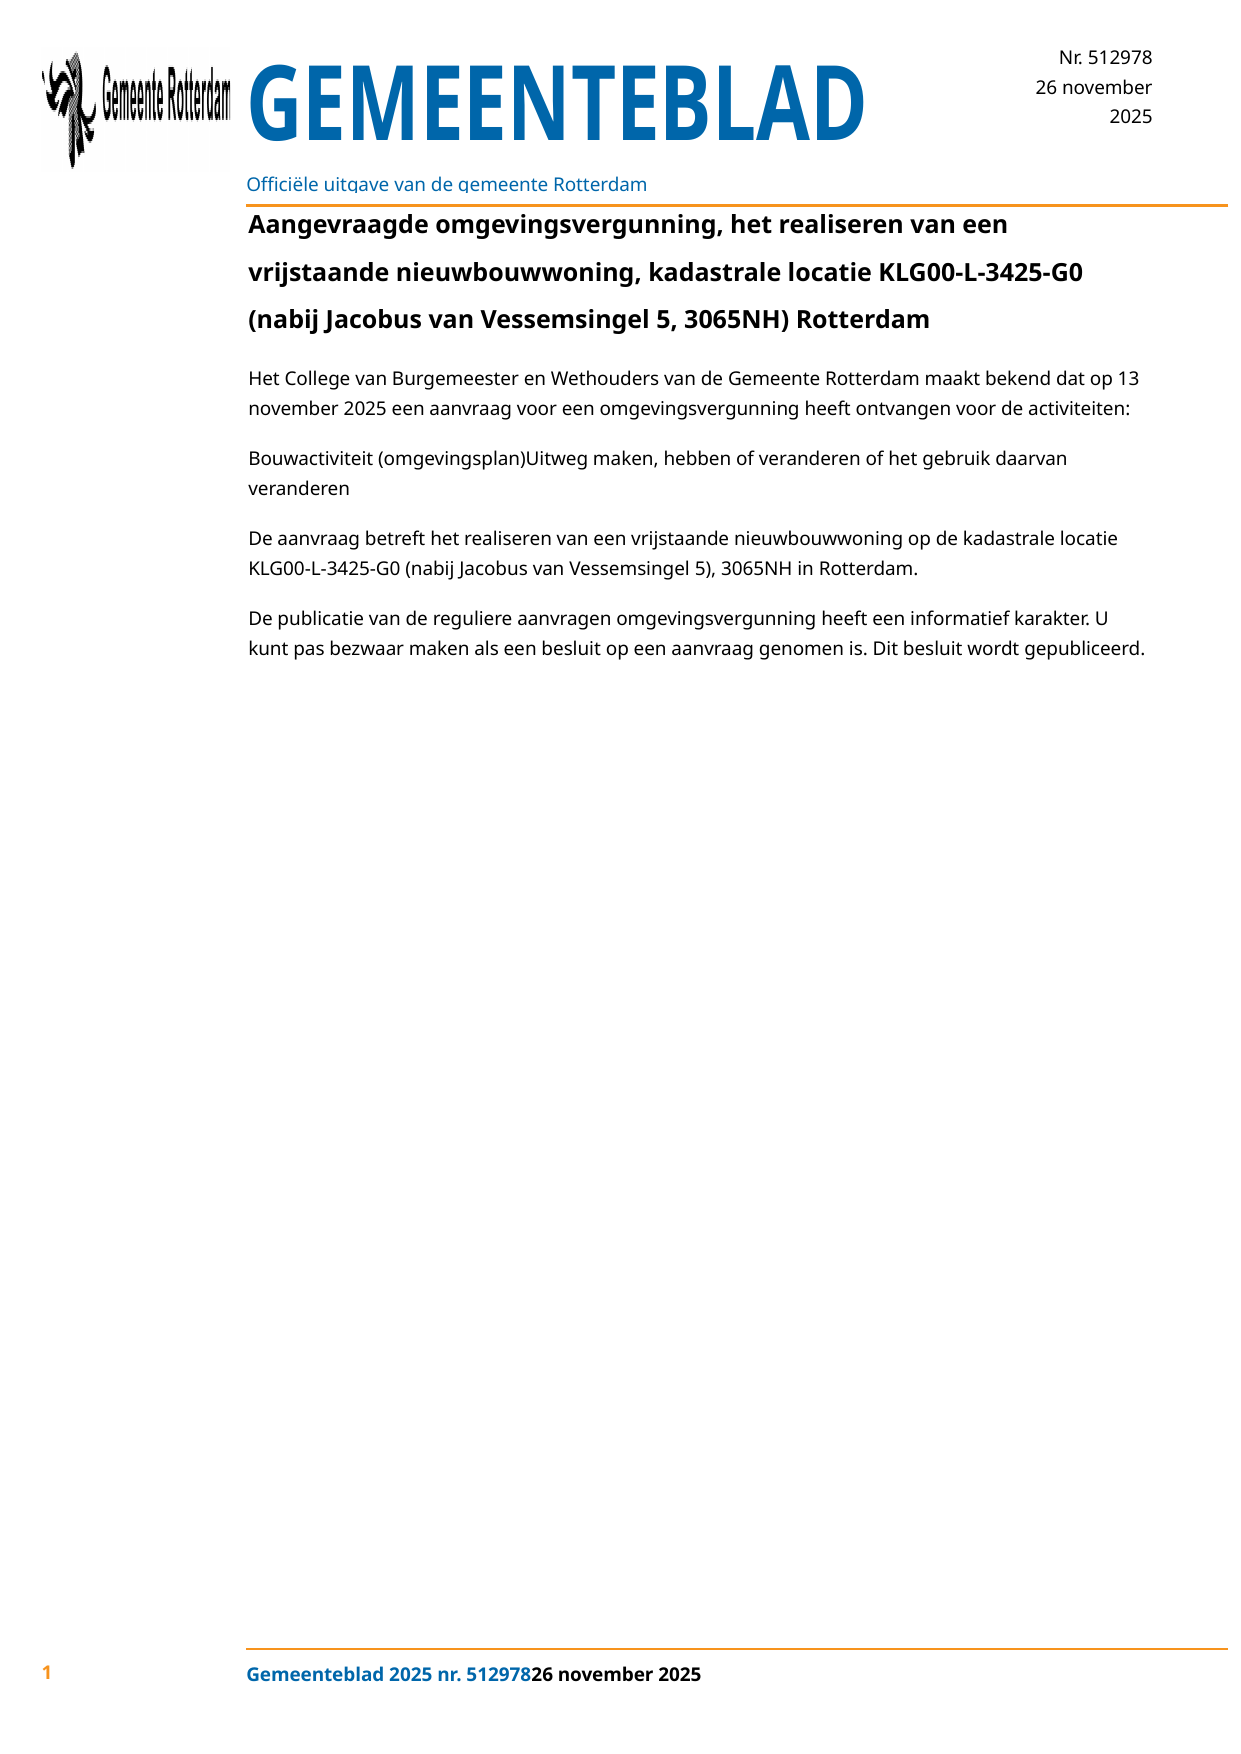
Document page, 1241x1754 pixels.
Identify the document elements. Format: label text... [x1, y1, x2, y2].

picture [41, 47, 231, 172]
text Bouwactiviteit (omgevingsplan)Uitweg maken, hebben of veranderen of het gebruik daarvan veranderen [248, 446, 1152, 501]
text Aangevraagde omgevingsvergunning, het realiseren van een vrijstaande nieuwbouwwoning, kadastrale locatie KLG00-L-3425-G0 (nabij Jacobus van Vessemsingel 5, 3065NH) Rotterdam [248, 207, 1152, 336]
text De aanvraag betreft het realiseren van een vrijstaande nieuwbouwwoning op de kadastrale locatie KLG00-L-3425-G0 (nabij Jacobus van Vessemsingel 5), 3065NH in Rotterdam. [248, 526, 1152, 581]
text Het College van Burgemeester en Wethouders van de Gemeente Rotterdam maakt bekend dat op 13 november 2025 een aanvraag voor een omgevingsvergunning heeft ontvangen voor de activiteiten: [248, 366, 1152, 421]
text De publicatie van de reguliere aanvragen omgevingsvergunning heeft een informatief karakter. U kunt pas bezwaar maken als een besluit op een aanvraag genomen is. Dit besluit wordt gepubliceerd. [248, 606, 1152, 661]
